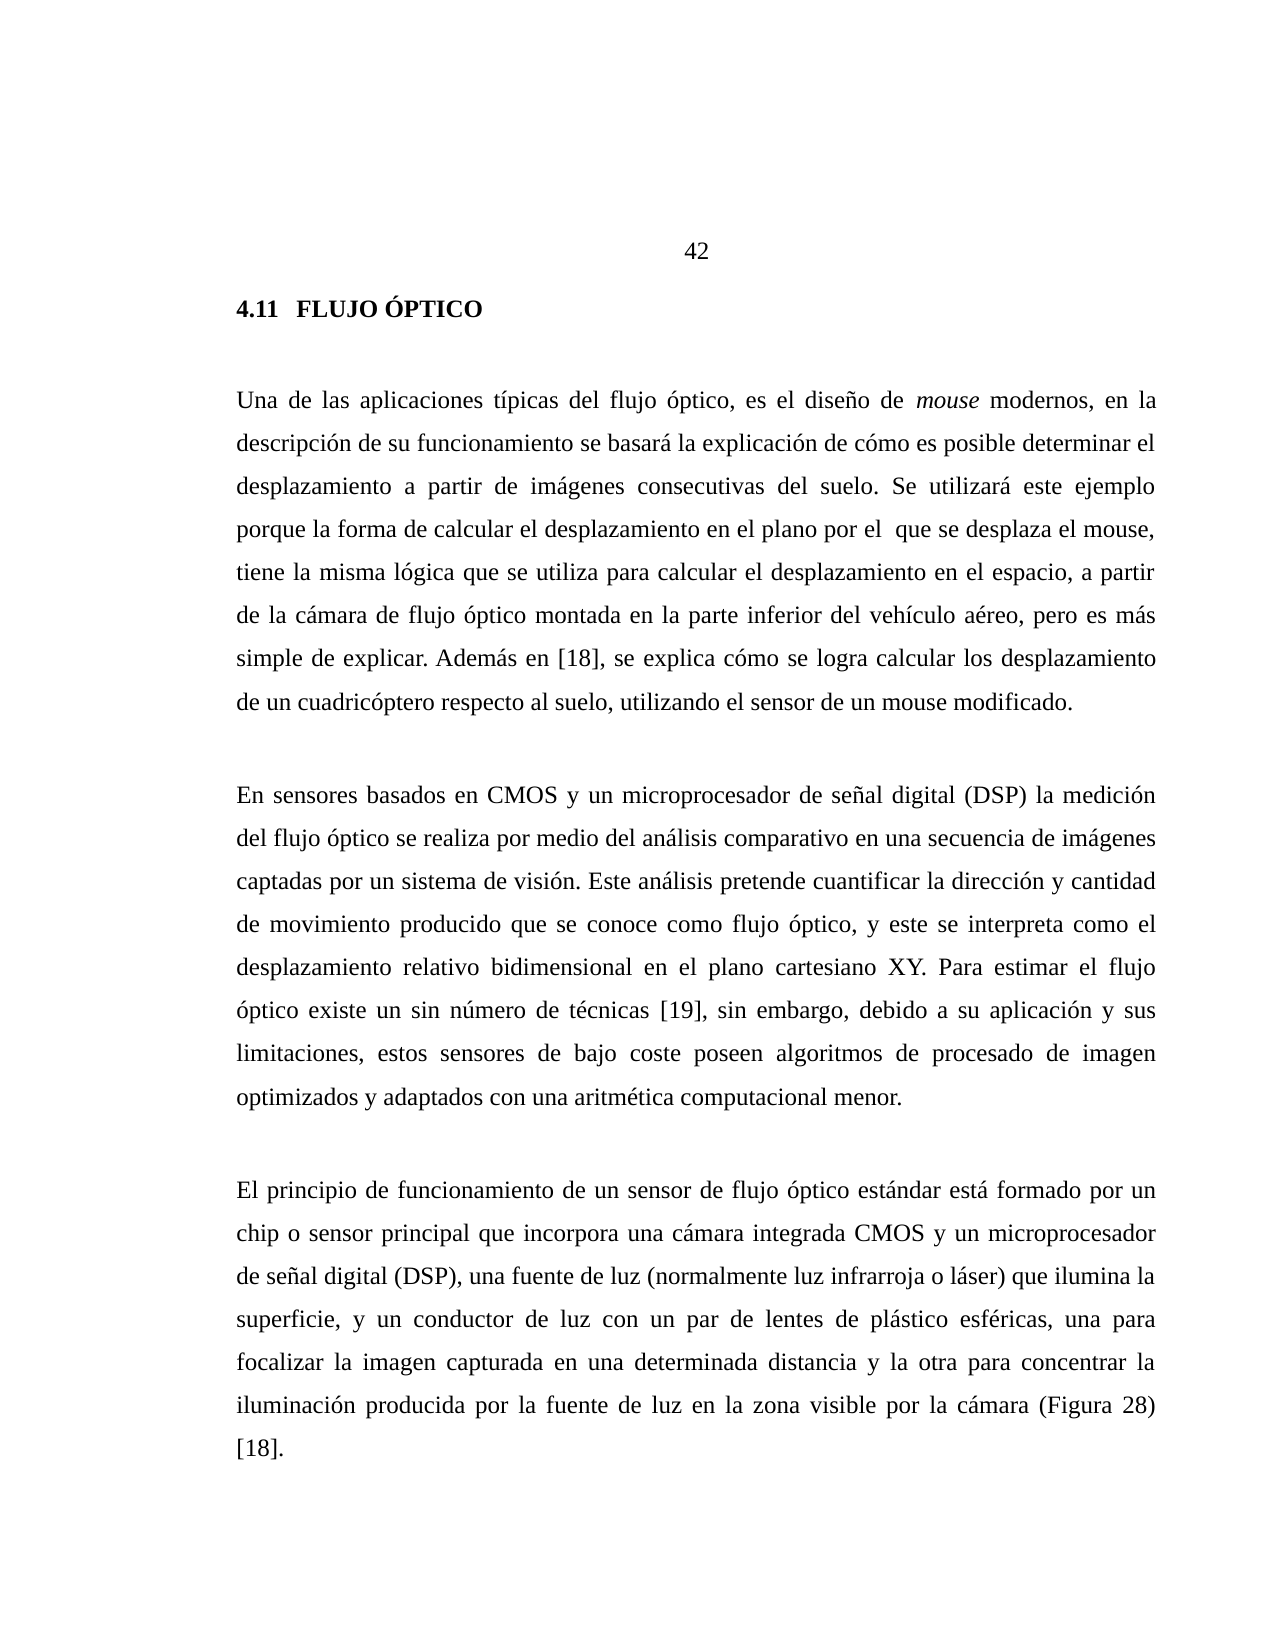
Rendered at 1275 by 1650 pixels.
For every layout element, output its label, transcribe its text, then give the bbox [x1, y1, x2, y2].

text Una de las aplicaciones típicas del flujo óptico, es el diseño de mouse modernos, en la descripción de su funcionamiento se basará la explicación de cómo es posible determinar el desplazamiento a partir de imágenes consecutivas del suelo. Se utilizará este ejemplo porque la forma de calcular el desplazamiento en el plano por el que se desplaza el mouse, tiene la misma lógica que se utiliza para calcular el desplazamiento en el espacio, a partir de la cámara de flujo óptico montada en la parte inferior del vehículo aéreo, pero es más simple de explicar. Además en [18], se explica cómo se logra calcular los desplazamiento de un cuadricóptero respecto al suelo, utilizando el sensor de un mouse modificado. [236, 385, 1157, 715]
text El principio de funcionamiento de un sensor de flujo óptico estándar está formado por un chip o sensor principal que incorpora una cámara integrada CMOS y un microprocesador de señal digital (DSP), una fuente de luz (normalmente luz infrarroja o láser) que ilumina la superficie, y un conductor de luz con un par de lentes de plástico esféricas, una para focalizar la imagen capturada en una determinada distancia y la otra para concentrar la iluminación producida por la fuente de luz en la zona visible por la cámara (Figura 28) [18]. [236, 1175, 1157, 1462]
subtitle FLUJO ÓPTICO [236, 294, 1157, 323]
text En sensores basados en CMOS y un microprocesador de señal digital (DSP) la medición del flujo óptico se realiza por medio del análisis comparativo en una secuencia de imágenes captadas por un sistema de visión. Este análisis pretende cuantificar la dirección y cantidad de movimiento producido que se conoce como flujo óptico, y este se interpreta como el desplazamiento relativo bidimensional en el plano cartesiano XY. Para estimar el flujo óptico existe un sin número de técnicas [19], sin embargo, debido a su aplicación y sus limitaciones, estos sensores de bajo coste poseen algoritmos de procesado de imagen optimizados y adaptados con una aritmética computacional menor. [236, 780, 1157, 1110]
